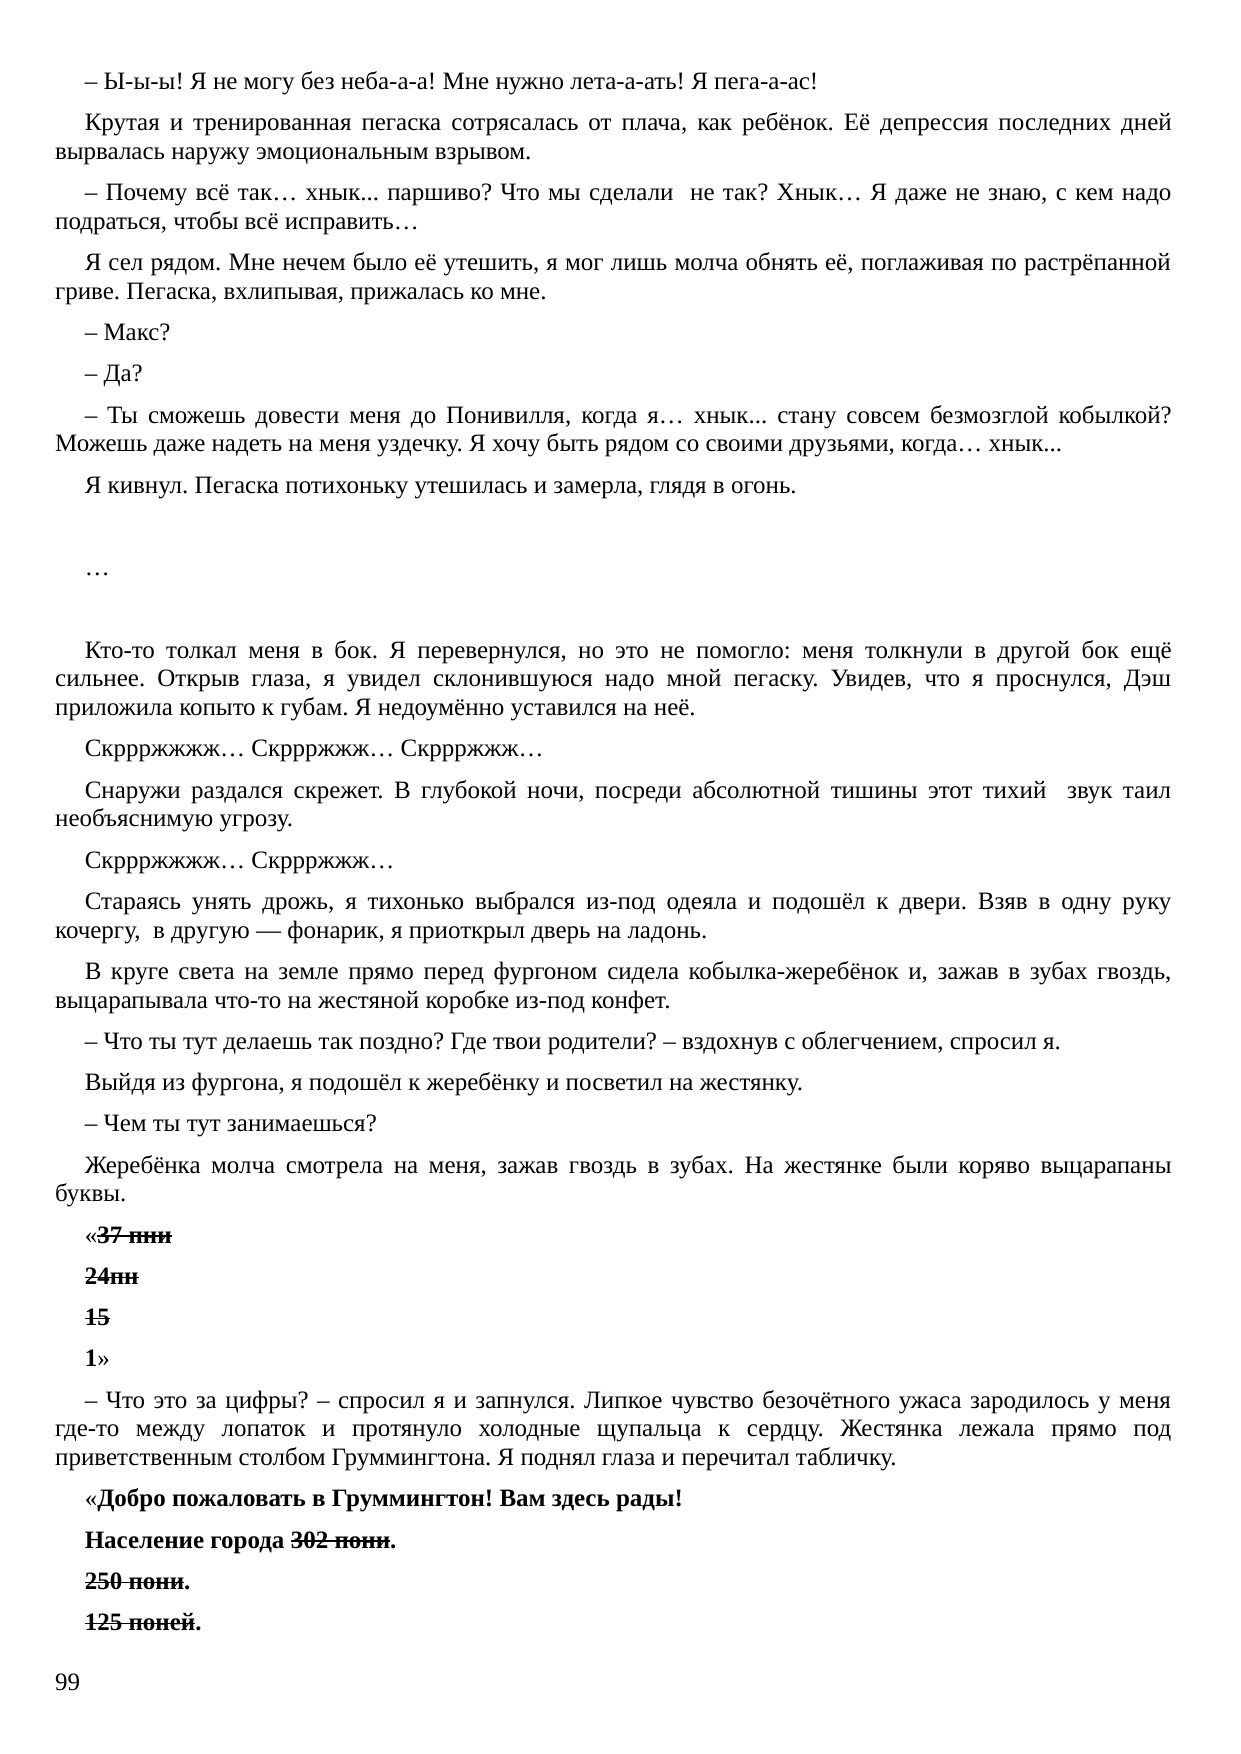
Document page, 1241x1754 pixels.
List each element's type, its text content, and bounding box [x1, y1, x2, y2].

text Жеребёнка молча смотрела на меня, зажав гвоздь в зубах. На жестянке были коряво выцарапаны буквы. [55, 1150, 1173, 1207]
text – Что это за цифры? – спросил я и запнулся. Липкое чувство безочётного ужаса зародилось у меня где-то между лопаток и протянуло холодные щупальца к сердцу. Жестянка лежала прямо под приветственным столбом Груммингтона. Я поднял глаза и перечитал табличку. [55, 1385, 1173, 1471]
text Население города 302 пони. [55, 1525, 1173, 1553]
text – Макс? [55, 317, 1173, 346]
text 250 пони. [55, 1566, 1173, 1595]
text Скррржжжж… Скррржжж… [55, 845, 1173, 873]
text 125 поней. [55, 1607, 1173, 1636]
text Скррржжжж… Скррржжж… Скррржжж… [55, 733, 1173, 762]
text 15 [55, 1302, 1173, 1331]
text «37 пни [55, 1220, 1173, 1248]
text Я кивнул. Пегаска потихоньку утешилась и замерла, глядя в огонь. [55, 470, 1173, 498]
text – Ы-ы-ы! Я не могу без неба-а-а! Мне нужно лета-а-ать! Я пега-а-ас! [55, 66, 1173, 95]
text В круге света на земле прямо перед фургоном сидела кобылка-жеребёнок и, зажав в зубах гвоздь, выцарапывала что-то на жестяной коробке из-под конфет. [55, 956, 1173, 1013]
text – Что ты тут делаешь так поздно? Где твои родители? – вздохнув с облегчением, спросил я. [55, 1026, 1173, 1055]
text «Добро пожаловать в Груммингтон! Вам здесь рады! [55, 1483, 1173, 1512]
text 24пн [55, 1261, 1173, 1290]
text Кто-то толкал меня в бок. Я перевернулся, но это не помогло: меня толкнули в другой бок ещё сильнее. Открыв глаза, я увидел склонившуюся надо мной пегаску. Увидев, что я проснулся, Дэш приложила копыто к губам. Я недоумённо уставился на неё. [55, 635, 1173, 721]
text – Почему всё так… хнык... паршиво? Что мы сделали не так? Хнык… Я даже не знаю, с кем надо подраться, чтобы всё исправить… [55, 177, 1173, 235]
text Стараясь унять дрожь, я тихонько выбрался из-под одеяла и подошёл к двери. Взяв в одну руку кочергу, в другую — фонарик, я приоткрыл дверь на ладонь. [55, 886, 1173, 943]
text … [55, 552, 1173, 581]
text Выйдя из фургона, я подошёл к жеребёнку и посветил на жестянку. [55, 1067, 1173, 1096]
text Снаружи раздался скрежет. В глубокой ночи, посреди абсолютной тишины этот тихий звук таил необъяснимую угрозу. [55, 775, 1173, 832]
text – Ты сможешь довести меня до Понивилля, когда я… хнык... стану совсем безмозглой кобылкой? Можешь даже надеть на меня уздечку. Я хочу быть рядом со своими друзьями, когда… хнык... [55, 400, 1173, 457]
text 1» [55, 1343, 1173, 1372]
text – Чем ты тут занимаешься? [55, 1108, 1173, 1137]
text Я сел рядом. Мне нечем было её утешить, я мог лишь молча обнять её, поглаживая по растрёпанной гриве. Пегаска, вхлипывая, прижалась ко мне. [55, 247, 1173, 305]
text – Да? [55, 358, 1173, 387]
text Крутая и тренированная пегаска сотрясалась от плача, как ребёнок. Её депрессия последних дней вырвалась наружу эмоциональным взрывом. [55, 107, 1173, 165]
